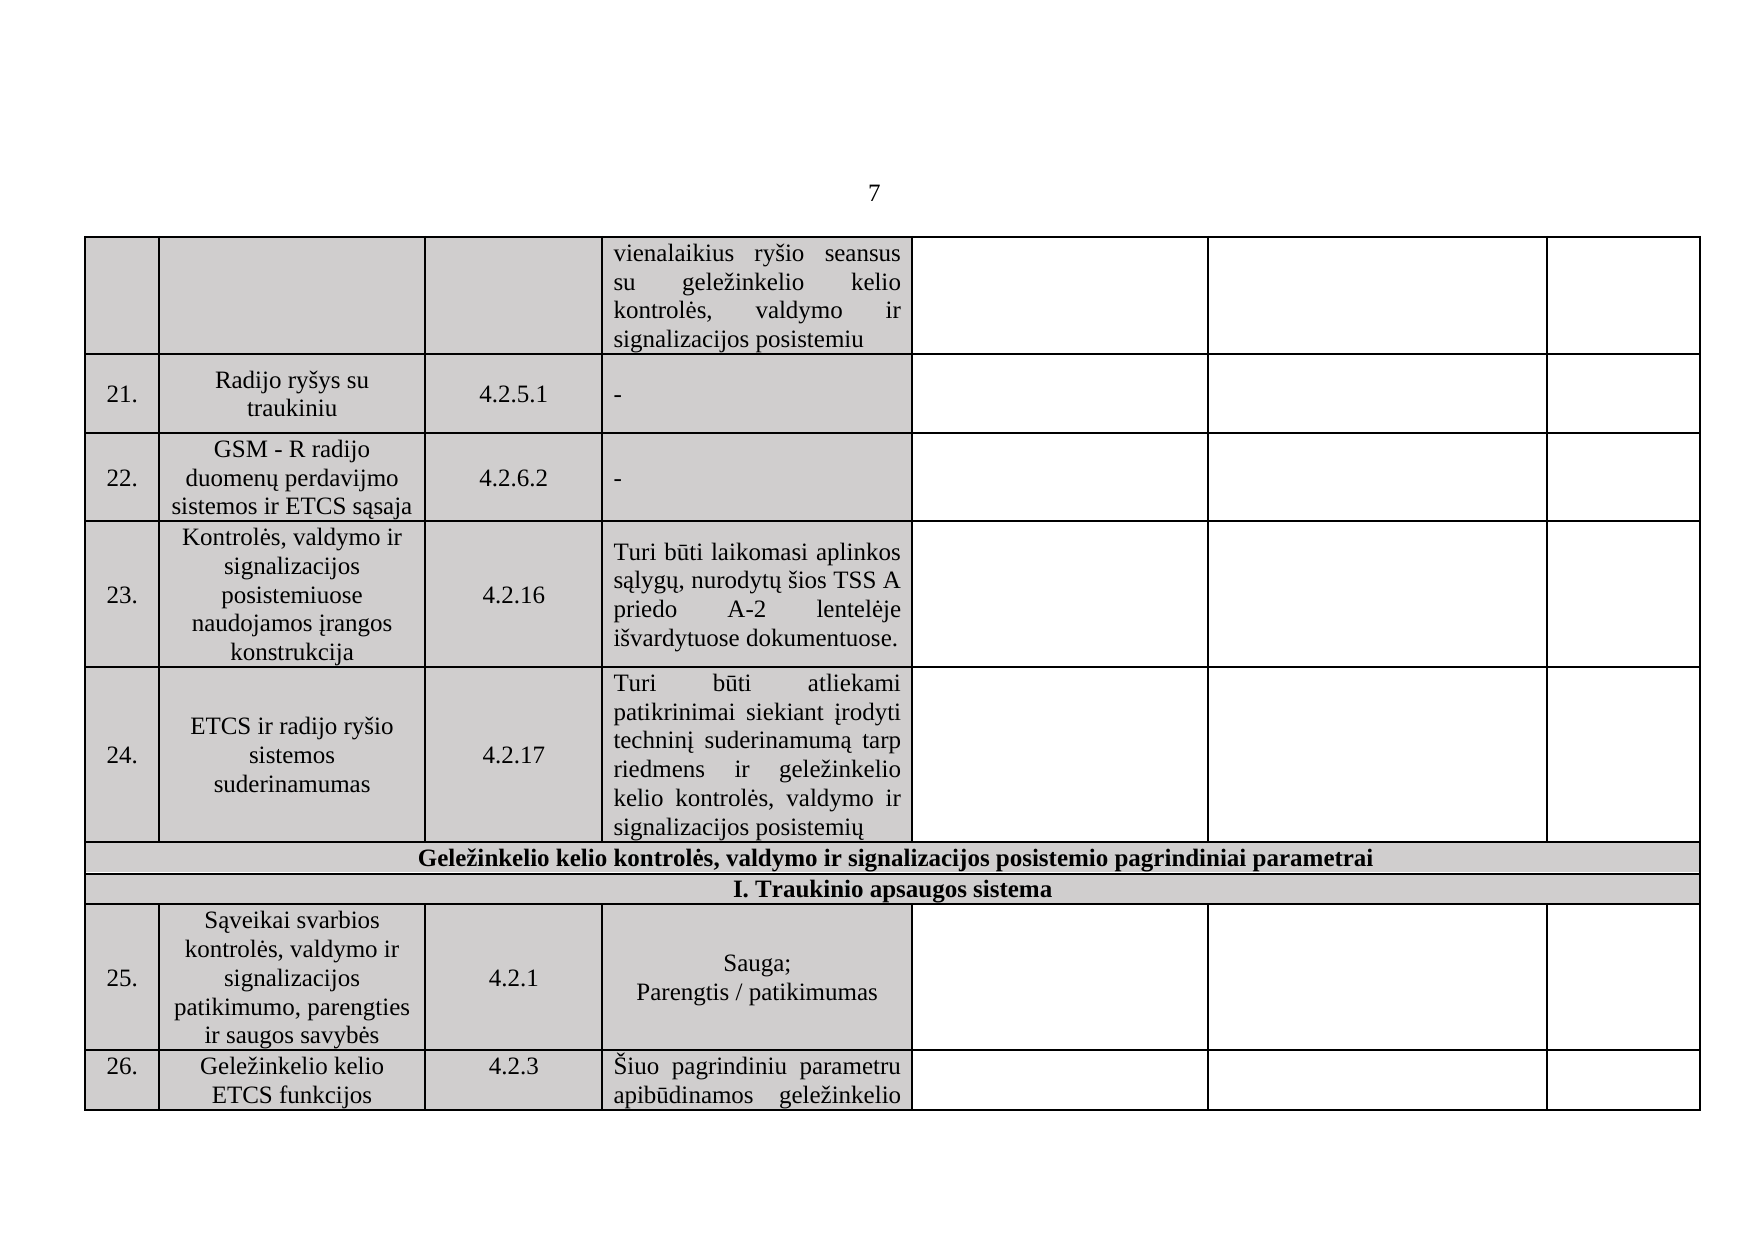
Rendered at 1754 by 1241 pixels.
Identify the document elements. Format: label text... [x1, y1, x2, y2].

table_cell [426, 238, 601, 353]
table_cell [1209, 905, 1546, 1049]
table_cell Geležinkelio kelio ETCS funkcijos [160, 1051, 424, 1109]
table_cell 4.2.6.2 [426, 434, 601, 520]
table_cell 21. [86, 355, 158, 432]
table_cell Kontrolės, valdymo ir signalizacijos posistemiuose naudojamos įrangos konstrukcija [160, 522, 424, 666]
table_cell [913, 668, 1207, 841]
table_cell [1548, 355, 1699, 432]
table_cell [1209, 238, 1546, 353]
table_cell [86, 238, 158, 353]
table_cell Šiuo pagrindiniu parametru apibūdinamos geležinkelio [603, 1051, 911, 1109]
table_cell Sąveikai svarbios kontrolės, valdymo ir signalizacijos patikimumo, parengties ir saugos savybės [160, 905, 424, 1049]
table_cell 22. [86, 434, 158, 520]
table_cell 26. [86, 1051, 158, 1109]
table_cell [1548, 522, 1699, 666]
table_cell [1548, 668, 1699, 841]
table_cell [1209, 668, 1546, 841]
table_cell - [603, 434, 911, 520]
table_cell [1548, 1051, 1699, 1109]
table_cell 24. [86, 668, 158, 841]
table_cell 4.2.3 [426, 1051, 601, 1109]
table_cell 4.2.16 [426, 522, 601, 666]
table_cell [913, 355, 1207, 432]
table_cell [913, 522, 1207, 666]
table_cell [1548, 238, 1699, 353]
table_cell - [603, 355, 911, 432]
table_cell [913, 434, 1207, 520]
table_cell GSM - R radijo duomenų perdavijmo sistemos ir ETCS sąsaja [160, 434, 424, 520]
table_cell [913, 905, 1207, 1049]
table_cell I. Traukinio apsaugos sistema [86, 875, 1699, 903]
table_cell [1209, 522, 1546, 666]
table_cell [913, 1051, 1207, 1109]
table_cell Sauga; Parengtis / patikimumas [603, 905, 911, 1049]
table_cell 23. [86, 522, 158, 666]
table_cell [160, 238, 424, 353]
table_cell ETCS ir radijo ryšio sistemos suderinamumas [160, 668, 424, 841]
table_cell [913, 238, 1207, 353]
table_cell [1548, 905, 1699, 1049]
table_cell Turi būti laikomasi aplinkos sąlygų, nurodytų šios TSS A priedo A-2 lentelėje išvardytuose dokumentuose. [603, 522, 911, 666]
table_cell 4.2.1 [426, 905, 601, 1049]
table_cell 25. [86, 905, 158, 1049]
table_cell Turi būti atliekami patikrinimai siekiant įrodyti techninį suderinamumą tarp riedmens ir geležinkelio kelio kontrolės, valdymo ir signalizacijos posistemių [603, 668, 911, 841]
table_cell 4.2.17 [426, 668, 601, 841]
table_cell 4.2.5.1 [426, 355, 601, 432]
table_cell Radijo ryšys su traukiniu [160, 355, 424, 432]
table_cell [1548, 434, 1699, 520]
table_cell [1209, 1051, 1546, 1109]
table_cell vienalaikius ryšio seansus su geležinkelio kelio kontrolės, valdymo ir signalizacijos posistemiu [603, 238, 911, 353]
table_cell [1209, 434, 1546, 520]
table_cell [1209, 355, 1546, 432]
table_cell Geležinkelio kelio kontrolės, valdymo ir signalizacijos posistemio pagrindiniai parametrai [86, 843, 1699, 872]
